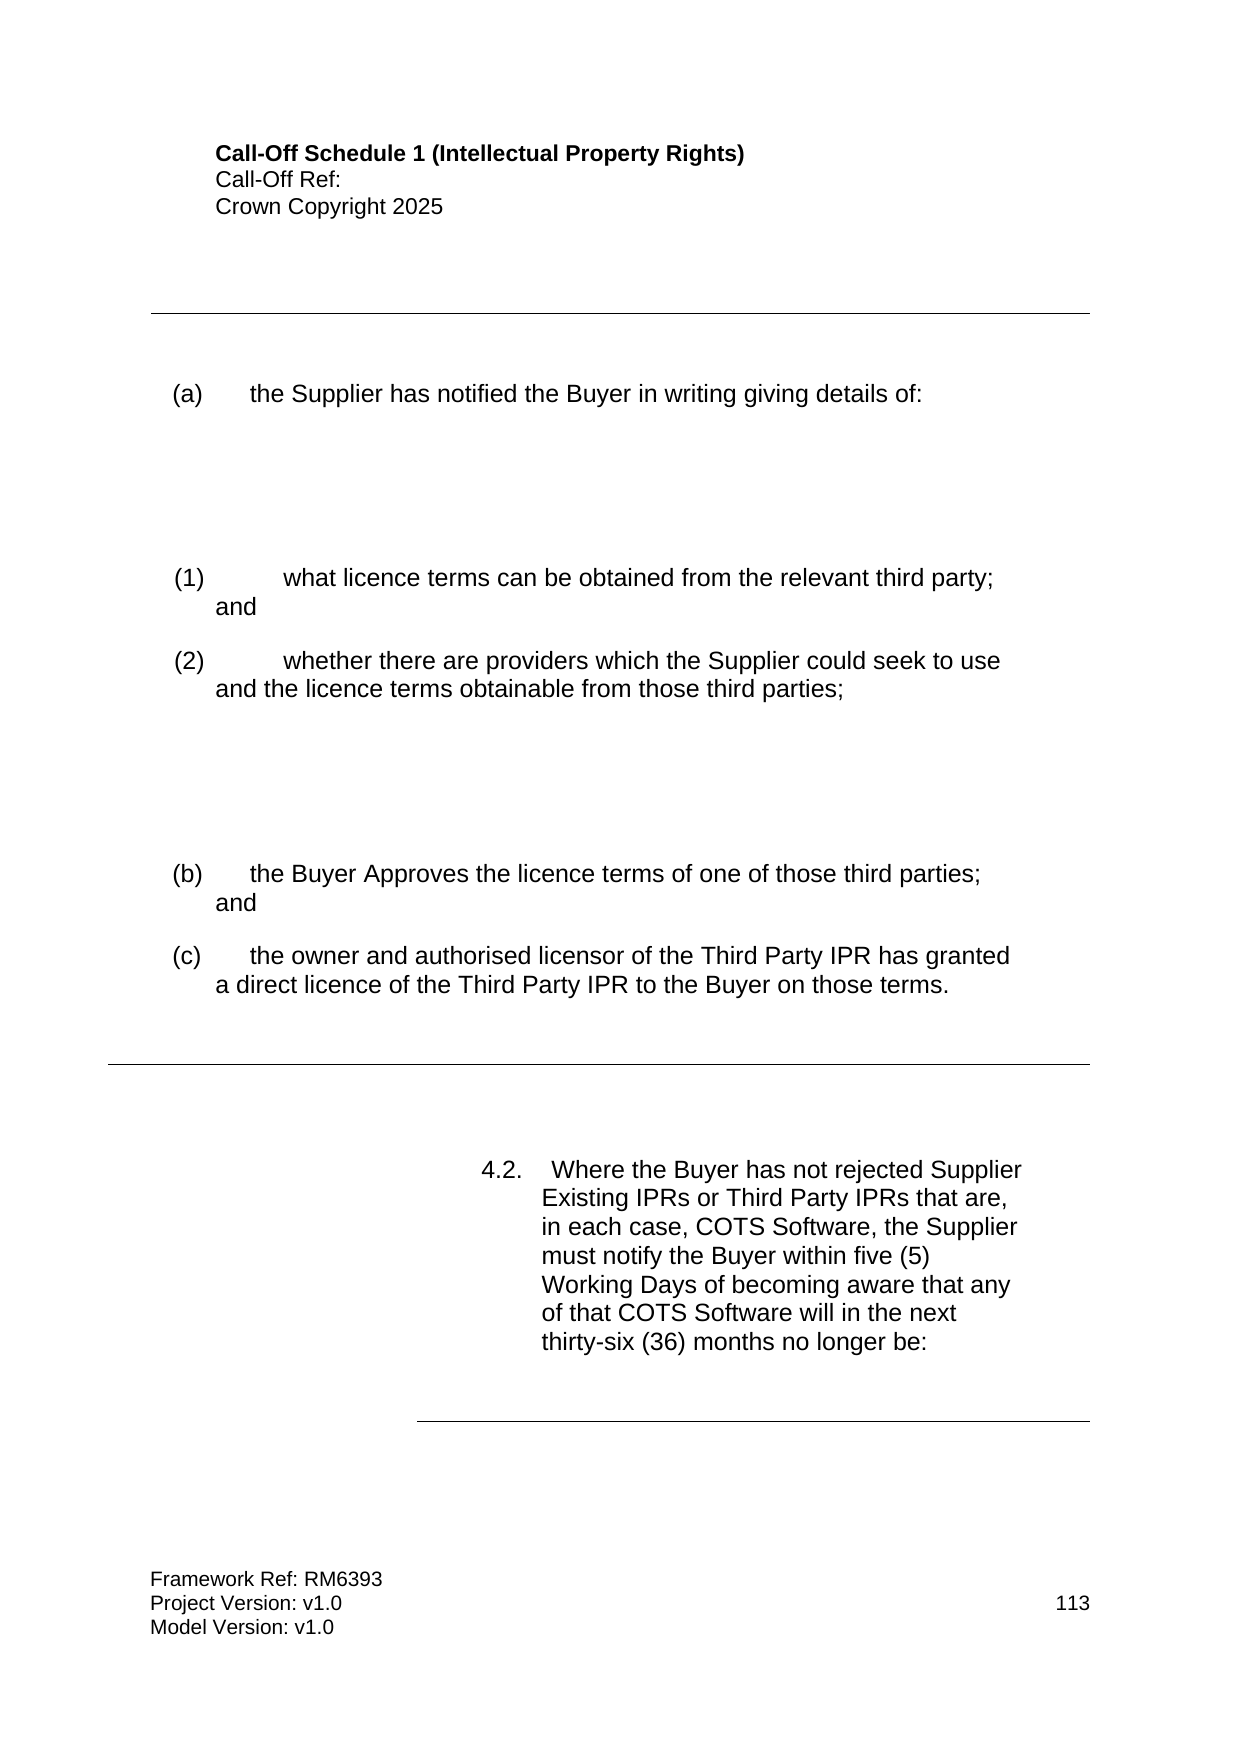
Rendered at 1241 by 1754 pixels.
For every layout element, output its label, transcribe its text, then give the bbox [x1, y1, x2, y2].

subtitle the Supplier has notified the Buyer in writing giving details of: [108, 315, 1089, 472]
subtitle what licence terms can be obtained from the relevant third party; and [110, 499, 1089, 581]
subtitle Where the Buyer has not rejected Supplier Existing IPRs or Third Party IPRs that are, in each case, COTS Software, the Supplier must notify the Buyer within five (5) Working Days of becoming aware that any of that COTS Software will in the next thirty-six (36) months no longer be: [417, 1091, 1089, 1420]
subtitle the Buyer Approves the licence terms of one of those third parties; and [108, 795, 1089, 876]
subtitle whether there are providers which the Supplier could seek to use and the licence terms obtainable from those third parties; [110, 581, 1089, 768]
subtitle the owner and authorised licensor of the Third Party IPR has granted a direct licence of the Third Party IPR to the Buyer on those terms. [108, 876, 1089, 1063]
